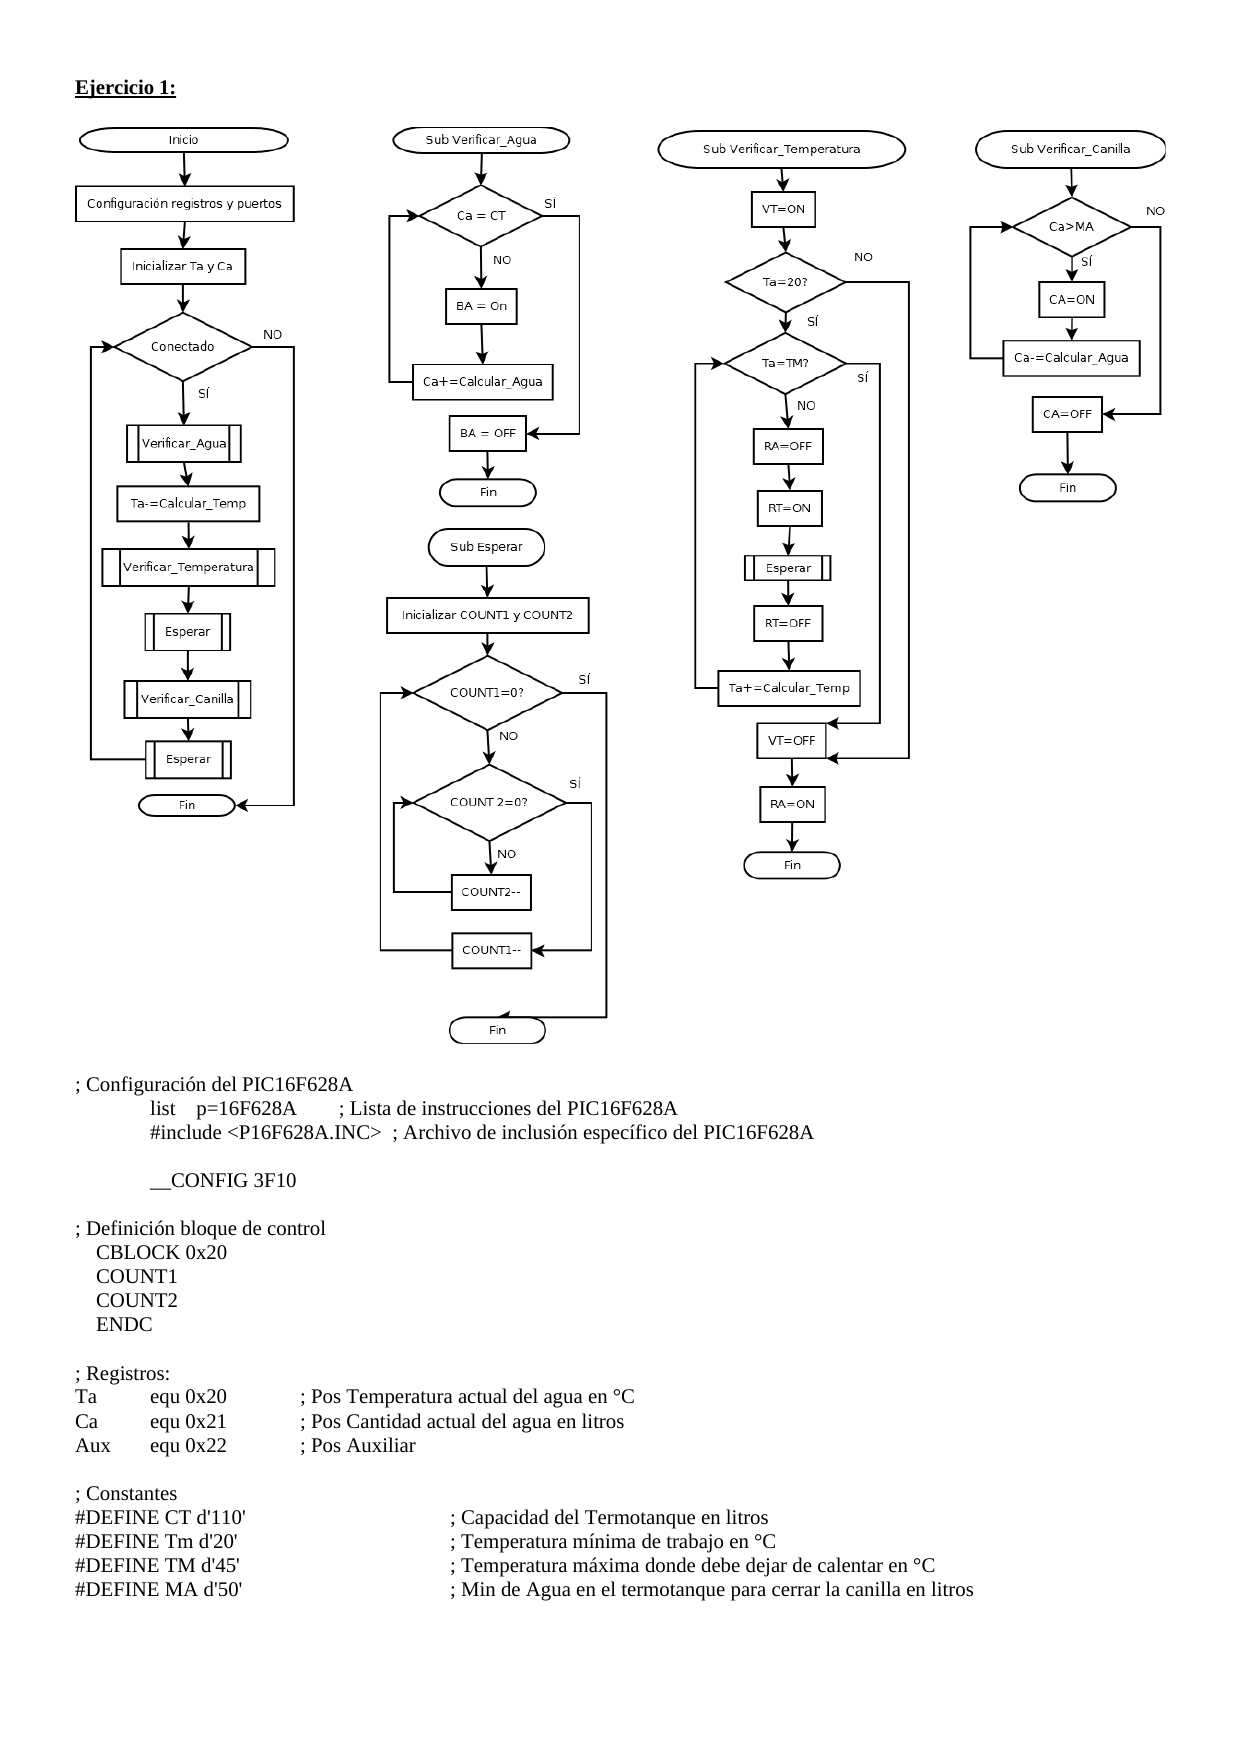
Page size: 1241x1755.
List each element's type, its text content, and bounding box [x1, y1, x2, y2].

text #DEFINE CT d'110' ; Capacidad del Termotanque en litros [75, 1505, 1166, 1529]
text Aux equ 0x22 ; Pos Auxiliar [75, 1433, 1166, 1457]
text #DEFINE Tm d'20' ; Temperatura mínima de trabajo en °C [75, 1529, 1166, 1553]
text #DEFINE TM d'45' ; Temperatura máxima donde debe dejar de calentar en °C [75, 1553, 1166, 1577]
text ; Definición bloque de control [75, 1216, 1166, 1240]
text ENDC [75, 1312, 1166, 1336]
text __CONFIG 3F10 [75, 1168, 1166, 1192]
text Ejercicio 1: [75, 75, 1166, 99]
text #include <P16F628A.INC> ; Archivo de inclusión específico del PIC16F628A [75, 1120, 1166, 1144]
text ; Constantes [75, 1481, 1166, 1505]
text list p=16F628A ; Lista de instrucciones del PIC16F628A [75, 1096, 1166, 1120]
text COUNT1 [75, 1264, 1166, 1288]
text Ca equ 0x21 ; Pos Cantidad actual del agua en litros [75, 1408, 1166, 1433]
text #DEFINE MA d'50' ; Min de Agua en el termotanque para cerrar la canilla en litros [75, 1577, 1166, 1601]
text CBLOCK 0x20 [75, 1240, 1166, 1264]
text COUNT2 [75, 1288, 1166, 1312]
text ; Registros: [75, 1360, 1166, 1384]
text ; Configuración del PIC16F628A [75, 1072, 1166, 1096]
text Ta equ 0x20 ; Pos Temperatura actual del agua en °C [75, 1384, 1166, 1408]
